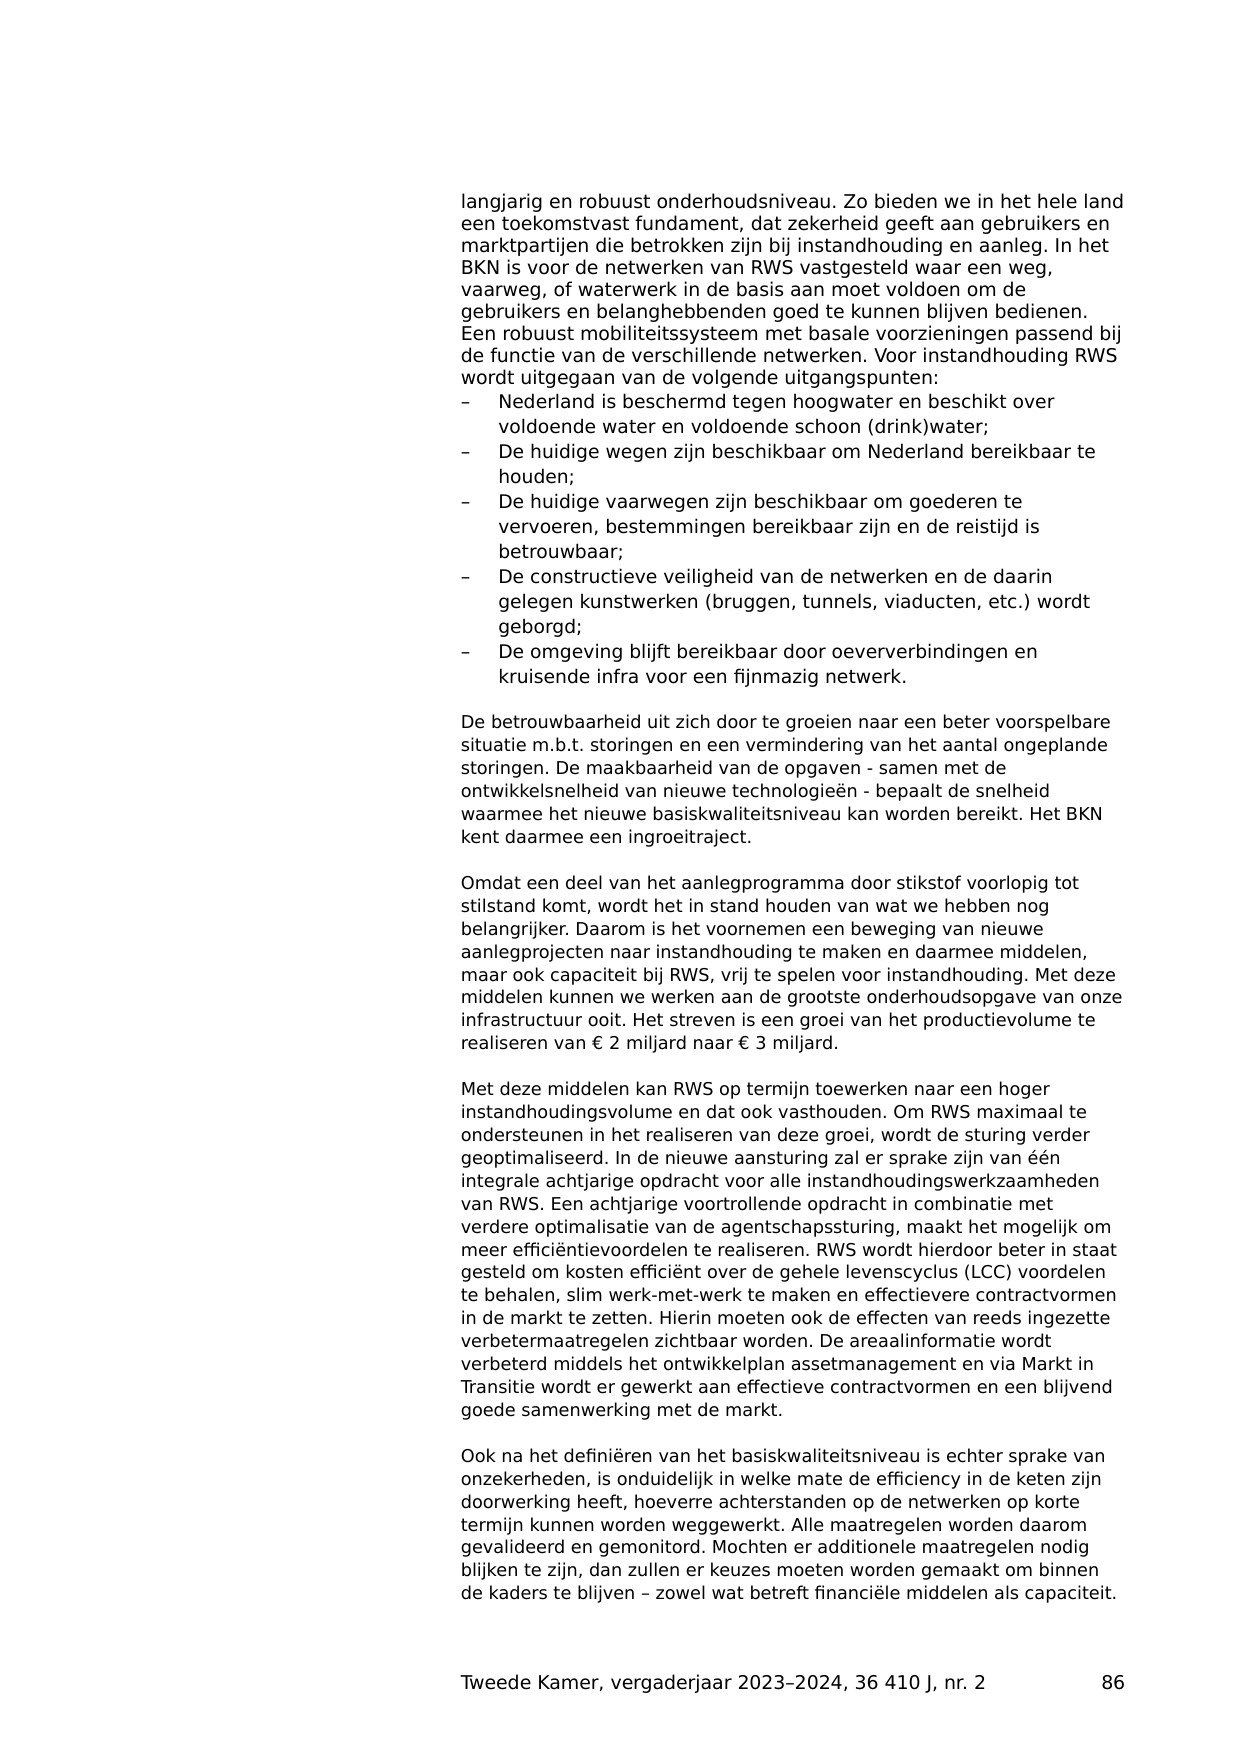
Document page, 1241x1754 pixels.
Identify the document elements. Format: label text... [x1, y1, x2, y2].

list De omgeving blijft bereikbaar door oeververbindingen en kruisende infra voor een fijnmazig netwerk. [461, 638, 1125, 688]
text Met deze middelen kan RWS op termijn toewerken naar een hoger instandhoudingsvolume en dat ook vasthouden. Om RWS maximaal te ondersteunen in het realiseren van deze groei, wordt de sturing verder geoptimaliseerd. In de nieuwe aansturing zal er sprake zijn van één integrale achtjarige opdracht voor alle instandhoudingswerkzaamheden van RWS. Een achtjarige voortrollende opdracht in combinatie met verdere optimalisatie van de agentschapssturing, maakt het mogelijk om meer efficiëntievoordelen te realiseren. RWS wordt hierdoor beter in staat gesteld om kosten efficiënt over de gehele levenscyclus (LCC) voordelen te behalen, slim werk-met-werk te maken en effectievere contractvormen in de markt te zetten. Hierin moeten ook de effecten van reeds ingezette verbetermaatregelen zichtbaar worden. De areaalinformatie wordt verbeterd middels het ontwikkelplan assetmanagement en via Markt in Transitie wordt er gewerkt aan effectieve contractvormen en een blijvend goede samenwerking met de markt. [461, 1077, 1125, 1421]
list De huidige vaarwegen zijn beschikbaar om goederen te vervoeren, bestemmingen bereikbaar zijn en de reistijd is betrouwbaar; [461, 488, 1125, 563]
list De huidige wegen zijn beschikbaar om Nederland bereikbaar te houden; [461, 438, 1125, 488]
text Ook na het definiëren van het basiskwaliteitsniveau is echter sprake van onzekerheden, is onduidelijk in welke mate de efficiency in de keten zijn doorwerking heeft, hoeverre achterstanden op de netwerken op korte termijn kunnen worden weggewerkt. Alle maatregelen worden daarom gevalideerd en gemonitord. Mochten er additionele maatregelen nodig blijken te zijn, dan zullen er keuzes moeten worden gemaakt om binnen de kaders te blijven – zowel wat betreft financiële middelen als capaciteit. [461, 1444, 1125, 1604]
text Omdat een deel van het aanlegprogramma door stikstof voorlopig tot stilstand komt, wordt het in stand houden van wat we hebben nog belangrijker. Daarom is het voornemen een beweging van nieuwe aanlegprojecten naar instandhouding te maken en daarmee middelen, maar ook capaciteit bij RWS, vrij te spelen voor instandhouding. Met deze middelen kunnen we werken aan de grootste onderhoudsopgave van onze infrastructuur ooit. Het streven is een groei van het productievolume te realiseren van € 2 miljard naar € 3 miljard. [461, 871, 1125, 1054]
text langjarig en robuust onderhoudsniveau. Zo bieden we in het hele land een toekomstvast fundament, dat zekerheid geeft aan gebruikers en marktpartijen die betrokken zijn bij instandhouding en aanleg. In het BKN is voor de netwerken van RWS vastgesteld waar een weg, vaarweg, of waterwerk in de basis aan moet voldoen om de gebruikers en belanghebbenden goed te kunnen blijven bedienen. Een robuust mobiliteitssysteem met basale voorzieningen passend bij de functie van de verschillende netwerken. Voor instandhouding RWS wordt uitgegaan van de volgende uitgangspunten: [461, 191, 1125, 388]
list De constructieve veiligheid van de netwerken en de daarin gelegen kunstwerken (bruggen, tunnels, viaducten, etc.) wordt geborgd; [461, 563, 1125, 638]
list Nederland is beschermd tegen hoogwater en beschikt over voldoende water en voldoende schoon (drink)water; [461, 388, 1125, 438]
text De betrouwbaarheid uit zich door te groeien naar een beter voorspelbare situatie m.b.t. storingen en een vermindering van het aantal ongeplande storingen. De maakbaarheid van de opgaven - samen met de ontwikkelsnelheid van nieuwe technologieën - bepaalt de snelheid waarmee het nieuwe basiskwaliteitsniveau kan worden bereikt. Het BKN kent daarmee een ingroeitraject. [461, 711, 1125, 848]
